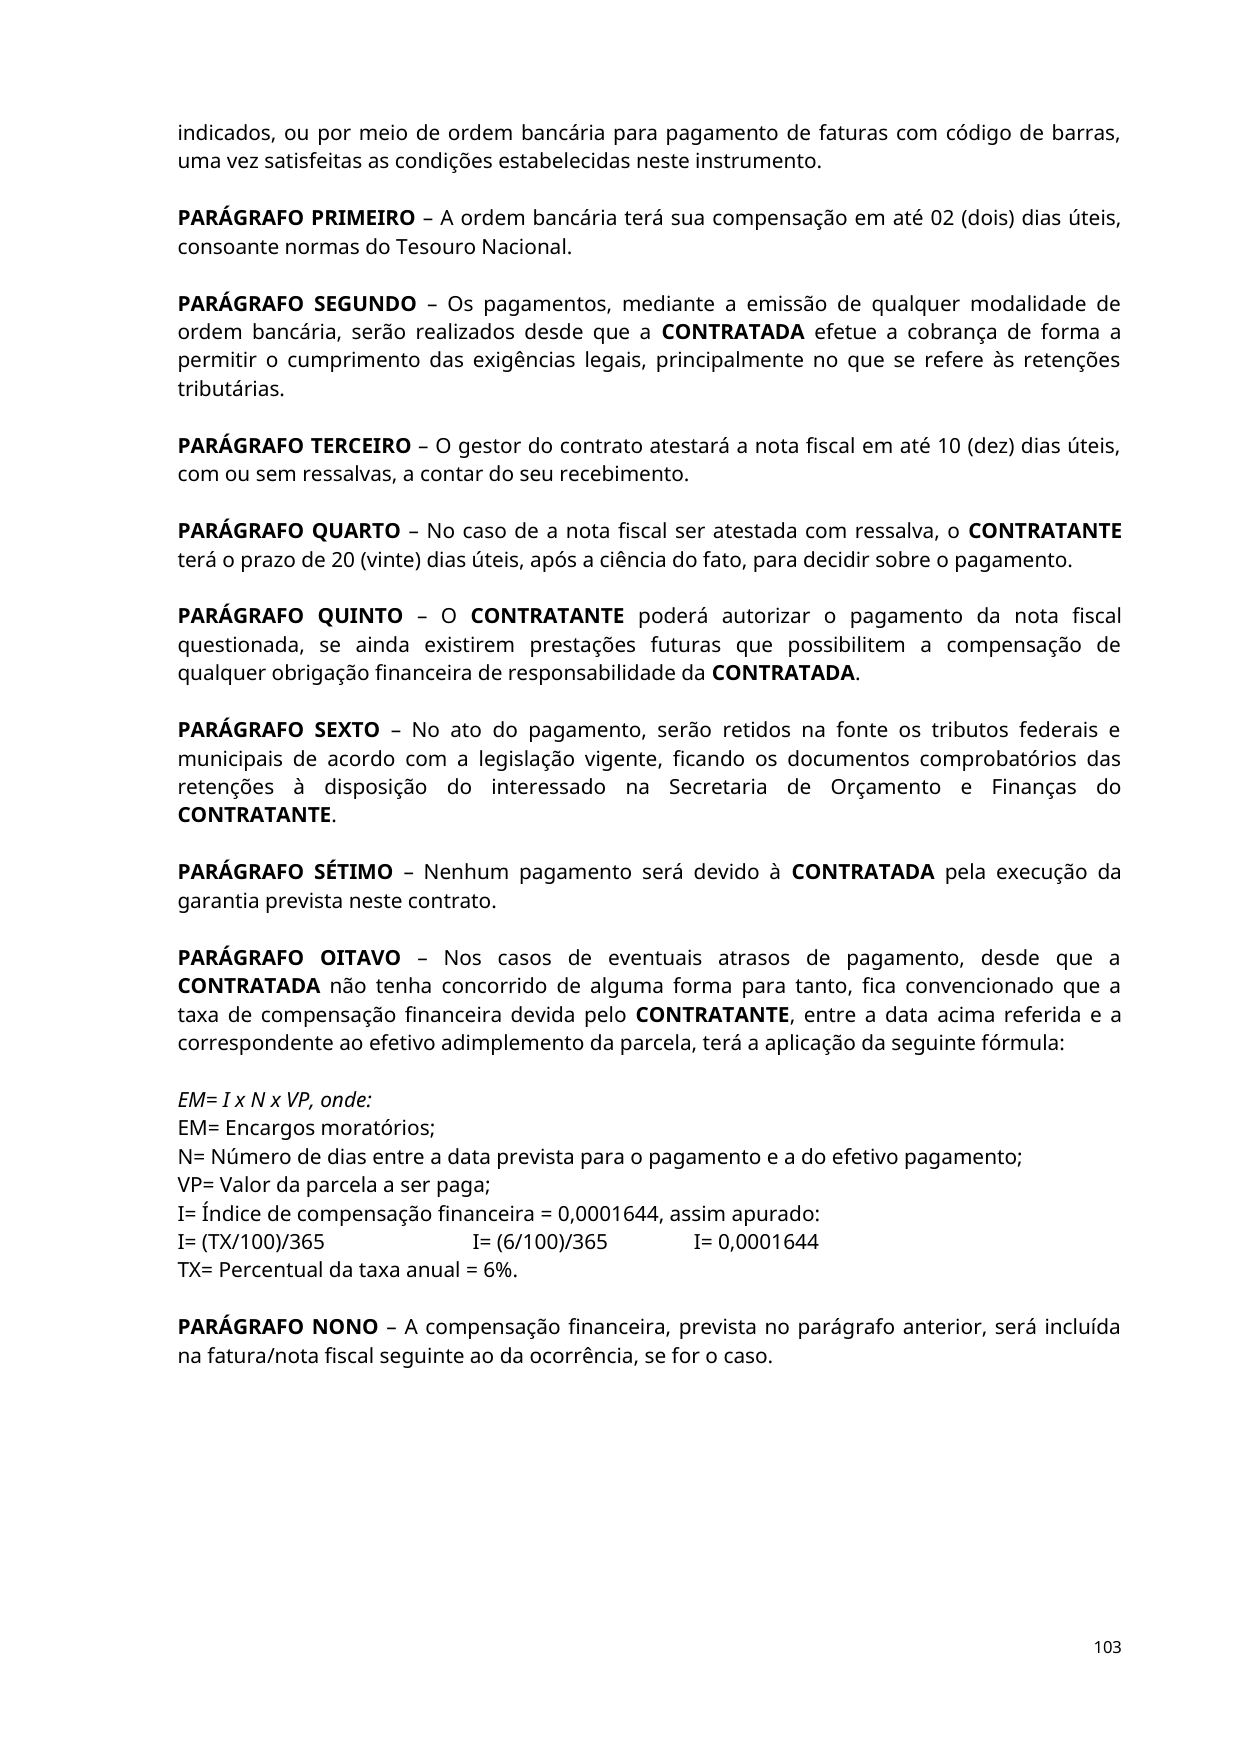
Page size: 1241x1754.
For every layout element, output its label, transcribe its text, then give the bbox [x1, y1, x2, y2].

text PARÁGRAFO QUARTO – No caso de a nota fiscal ser atestada com ressalva, o CONTRATANTE terá o prazo de 20 (vinte) dias úteis, após a ciência do fato, para decidir sobre o pagamento. [177, 516, 1122, 573]
text I= Índice de compensação financeira = 0,0001644, assim apurado: [177, 1199, 1122, 1227]
text PARÁGRAFO SÉTIMO – Nenhum pagamento será devido à CONTRATADA pela execução da garantia prevista neste contrato. [177, 857, 1122, 914]
text PARÁGRAFO OITAVO – Nos casos de eventuais atrasos de pagamento, desde que a CONTRATADA não tenha concorrido de alguma forma para tanto, fica convencionado que a taxa de compensação financeira devida pelo CONTRATANTE, entre a data acima referida e a correspondente ao efetivo adimplemento da parcela, terá a aplicação da seguinte fórmula: [177, 943, 1122, 1057]
text PARÁGRAFO SEGUNDO – Os pagamentos, mediante a emissão de qualquer modalidade de ordem bancária, serão realizados desde que a CONTRATADA efetue a cobrança de forma a permitir o cumprimento das exigências legais, principalmente no que se refere às retenções tributárias. [177, 289, 1122, 402]
text PARÁGRAFO QUINTO – O CONTRATANTE poderá autorizar o pagamento da nota fiscal questionada, se ainda existirem prestações futuras que possibilitem a compensação de qualquer obrigação financeira de responsabilidade da CONTRATADA. [177, 602, 1122, 687]
subtitle EM= I x N x VP, onde: [177, 1085, 1122, 1113]
text PARÁGRAFO SEXTO – No ato do pagamento, serão retidos na fonte os tributos federais e municipais de acordo com a legislação vigente, ficando os documentos comprobatórios das retenções à disposição do interessado na Secretaria de Orçamento e Finanças do CONTRATANTE. [177, 715, 1122, 829]
text VP= Valor da parcela a ser paga; [177, 1170, 1122, 1199]
text EM= Encargos moratórios; [177, 1113, 1122, 1142]
text TX= Percentual da taxa anual = 6%. [177, 1256, 1122, 1284]
text PARÁGRAFO TERCEIRO – O gestor do contrato atestará a nota fiscal em até 10 (dez) dias úteis, com ou sem ressalvas, a contar do seu recebimento. [177, 431, 1122, 488]
text indicados, ou por meio de ordem bancária para pagamento de faturas com código de barras, uma vez satisfeitas as condições estabelecidas neste instrumento. [177, 118, 1122, 175]
text PARÁGRAFO PRIMEIRO – A ordem bancária terá sua compensação em até 02 (dois) dias úteis, consoante normas do Tesouro Nacional. [177, 203, 1122, 260]
text I= (TX/100)/365 I= (6/100)/365 I= 0,0001644 [177, 1227, 1122, 1256]
subtitle PARÁGRAFO NONO – A compensação financeira, prevista no parágrafo anterior, será incluída na fatura/nota fiscal seguinte ao da ocorrência, se for o caso. [177, 1312, 1122, 1369]
text N= Número de dias entre a data prevista para o pagamento e a do efetivo pagamento; [177, 1142, 1122, 1170]
